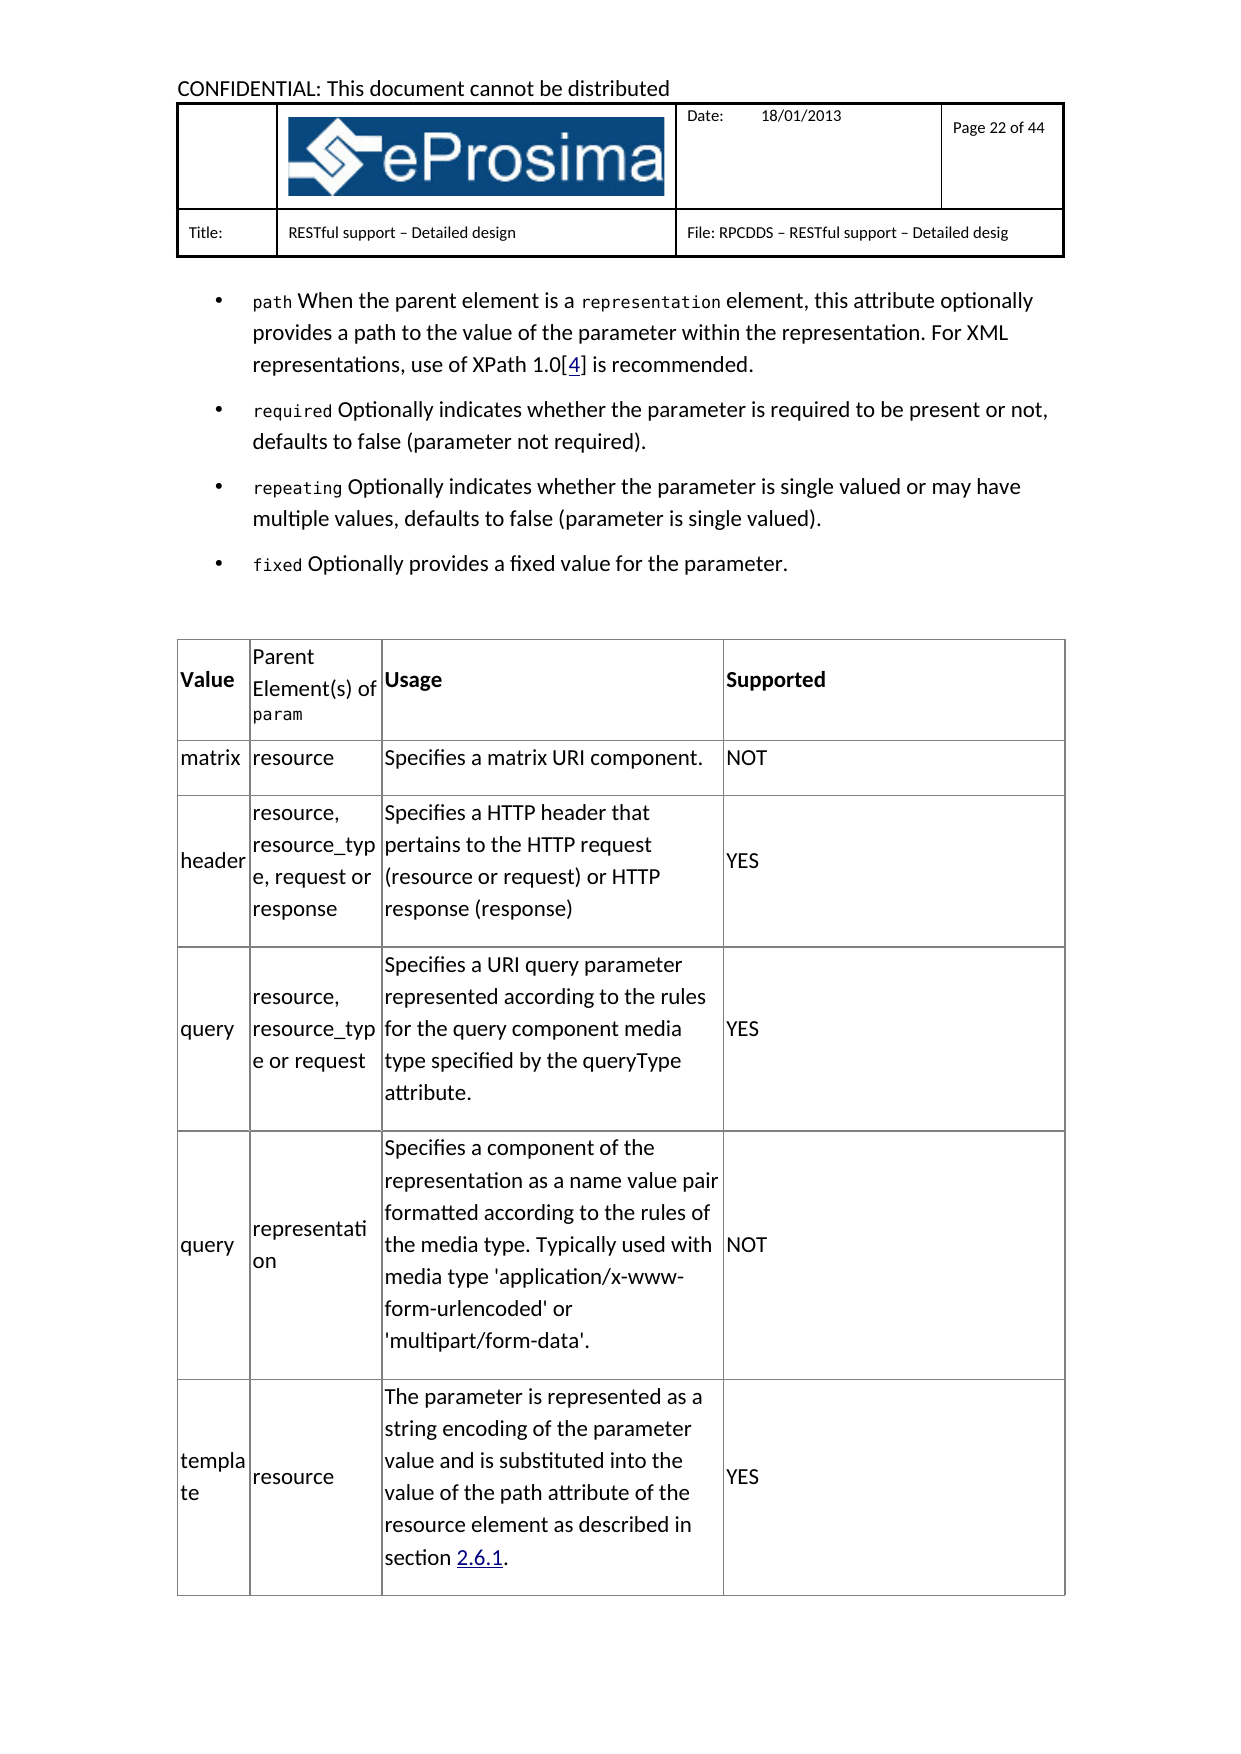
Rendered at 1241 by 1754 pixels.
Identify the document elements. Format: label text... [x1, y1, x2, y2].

table_cell NOT [724, 1132, 1064, 1378]
list repeating Optionally indicates whether the parameter is single valued or may have multiple values, defaults to false (parameter is single valued). [215, 472, 1063, 532]
table_cell query [178, 948, 249, 1130]
table_cell representation [251, 1132, 381, 1378]
list fixed Optionally provides a fixed value for the parameter. [215, 549, 1063, 577]
table_cell YES [724, 948, 1064, 1130]
table_cell Specifies a matrix URI component. [383, 741, 723, 795]
table_cell resource [251, 741, 381, 795]
table_header Supported [724, 640, 1064, 739]
table_cell YES [724, 1380, 1064, 1594]
picture [288, 117, 665, 196]
table_header Value [178, 640, 249, 739]
table_cell query [178, 1132, 249, 1378]
table_cell resource, resource_type, request or response [251, 796, 381, 946]
table_cell Specifies a component of the representation as a name value pair formatted according to the rules of the media type. Typically used with media type 'application/x-www-form-urlencoded' or 'multipart/form-data'. [383, 1132, 723, 1378]
table_header Usage [383, 640, 723, 739]
table_cell header [178, 796, 249, 946]
list path When the parent element is a representation element, this attribute optionally provides a path to the value of the parameter within the representation. For XML representations, use of XPath 1.0[4] is recommended. [215, 286, 1063, 379]
table_cell Specifies a HTTP header that pertains to the HTTP request (resource or request) or HTTP response (response) [383, 796, 723, 946]
list required Optionally indicates whether the parameter is required to be present or not, defaults to false (parameter not required). [215, 395, 1063, 456]
table_cell Specifies a URI query parameter represented according to the rules for the query component media type specified by the queryType attribute. [383, 948, 723, 1130]
table_cell NOT [724, 741, 1064, 795]
table_header Parent Element(s) of param [251, 640, 381, 739]
table_cell YES [724, 796, 1064, 946]
table_cell resource, resource_type or request [251, 948, 381, 1130]
table_cell matrix [178, 741, 249, 795]
table_cell The parameter is represented as a string encoding of the parameter value and is substituted into the value of the path attribute of the resource element as described in section 2.6.1. [383, 1380, 723, 1594]
table_cell resource [251, 1380, 381, 1594]
table_cell template [178, 1380, 249, 1594]
